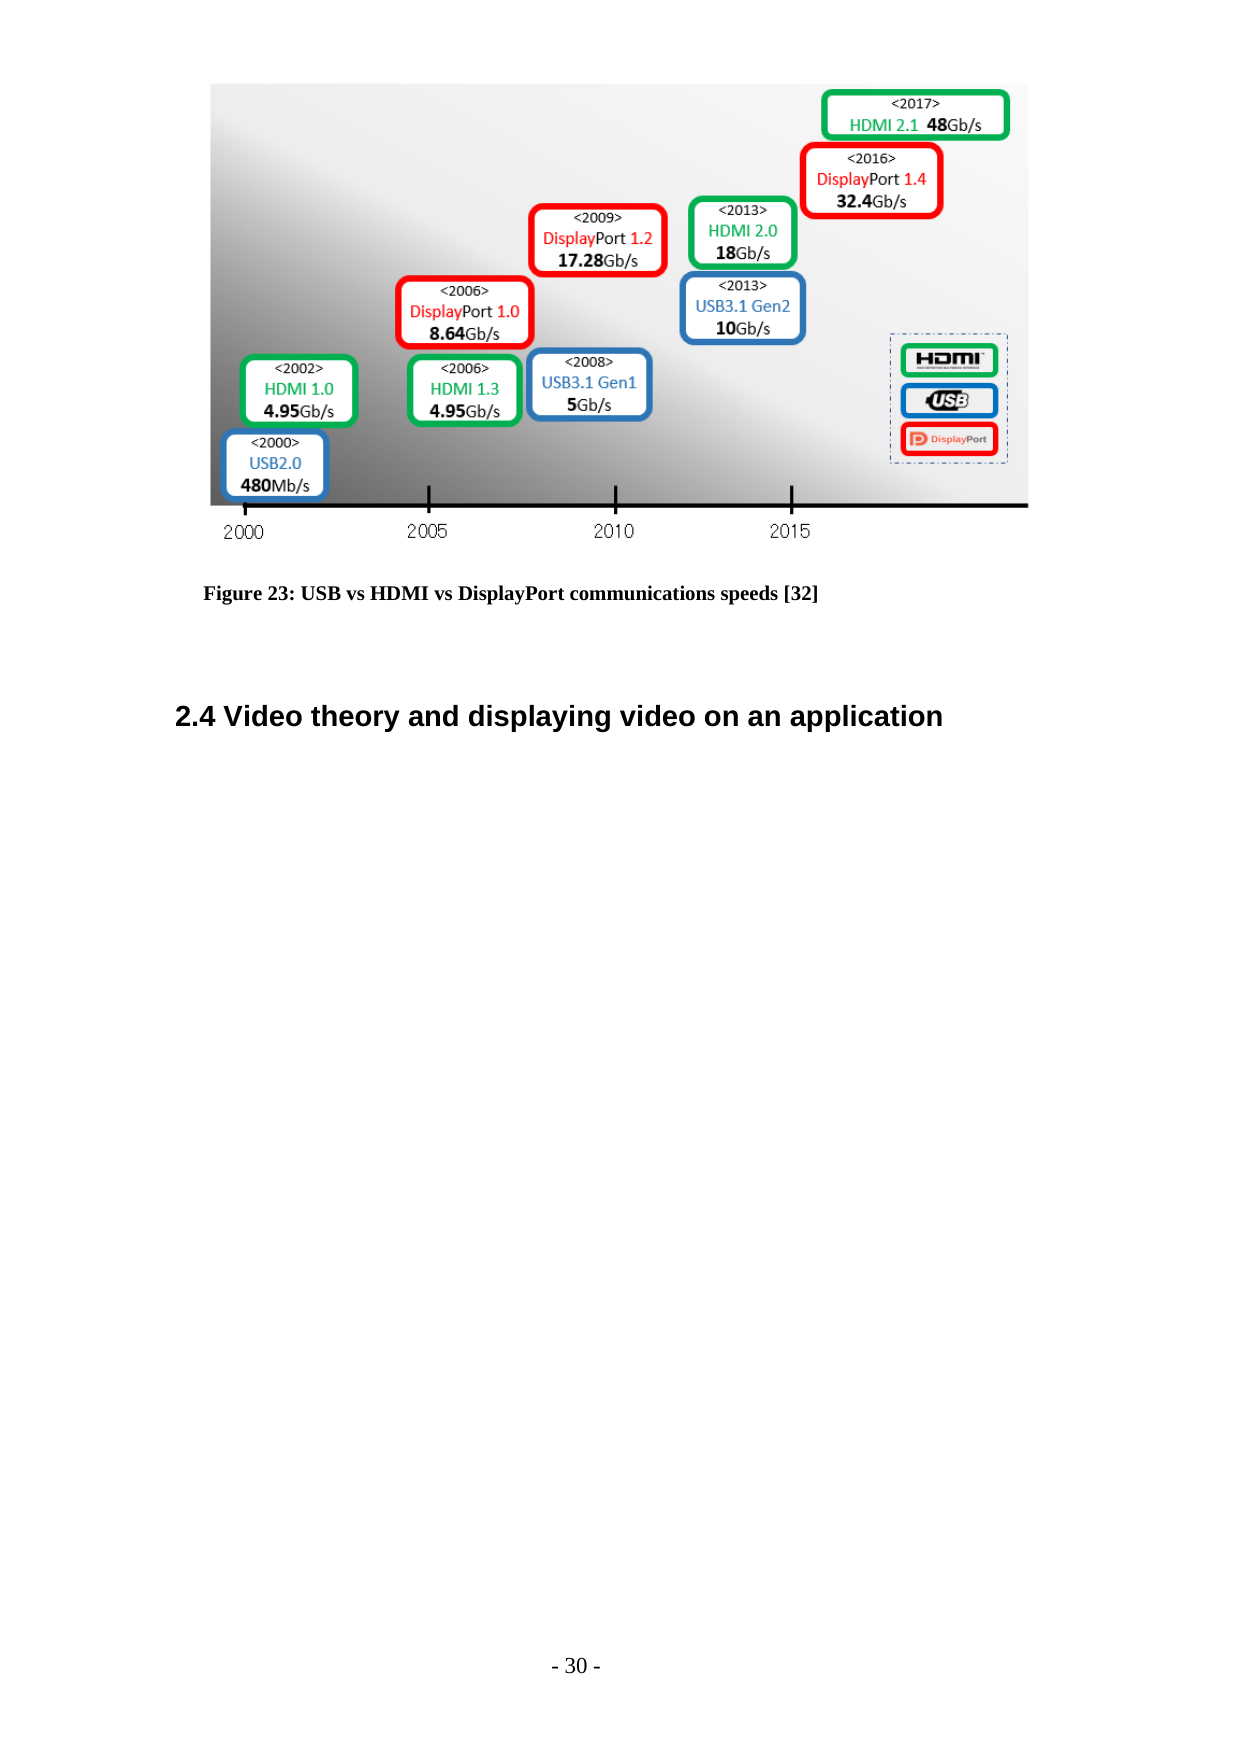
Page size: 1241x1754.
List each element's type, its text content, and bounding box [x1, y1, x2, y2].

subtitle 2.4 Video theory and displaying video on an application [175, 699, 1092, 732]
text Figure 23: USB vs HDMI vs DisplayPort communications speeds [32] [203, 553, 1037, 605]
picture [203, 75, 1037, 553]
